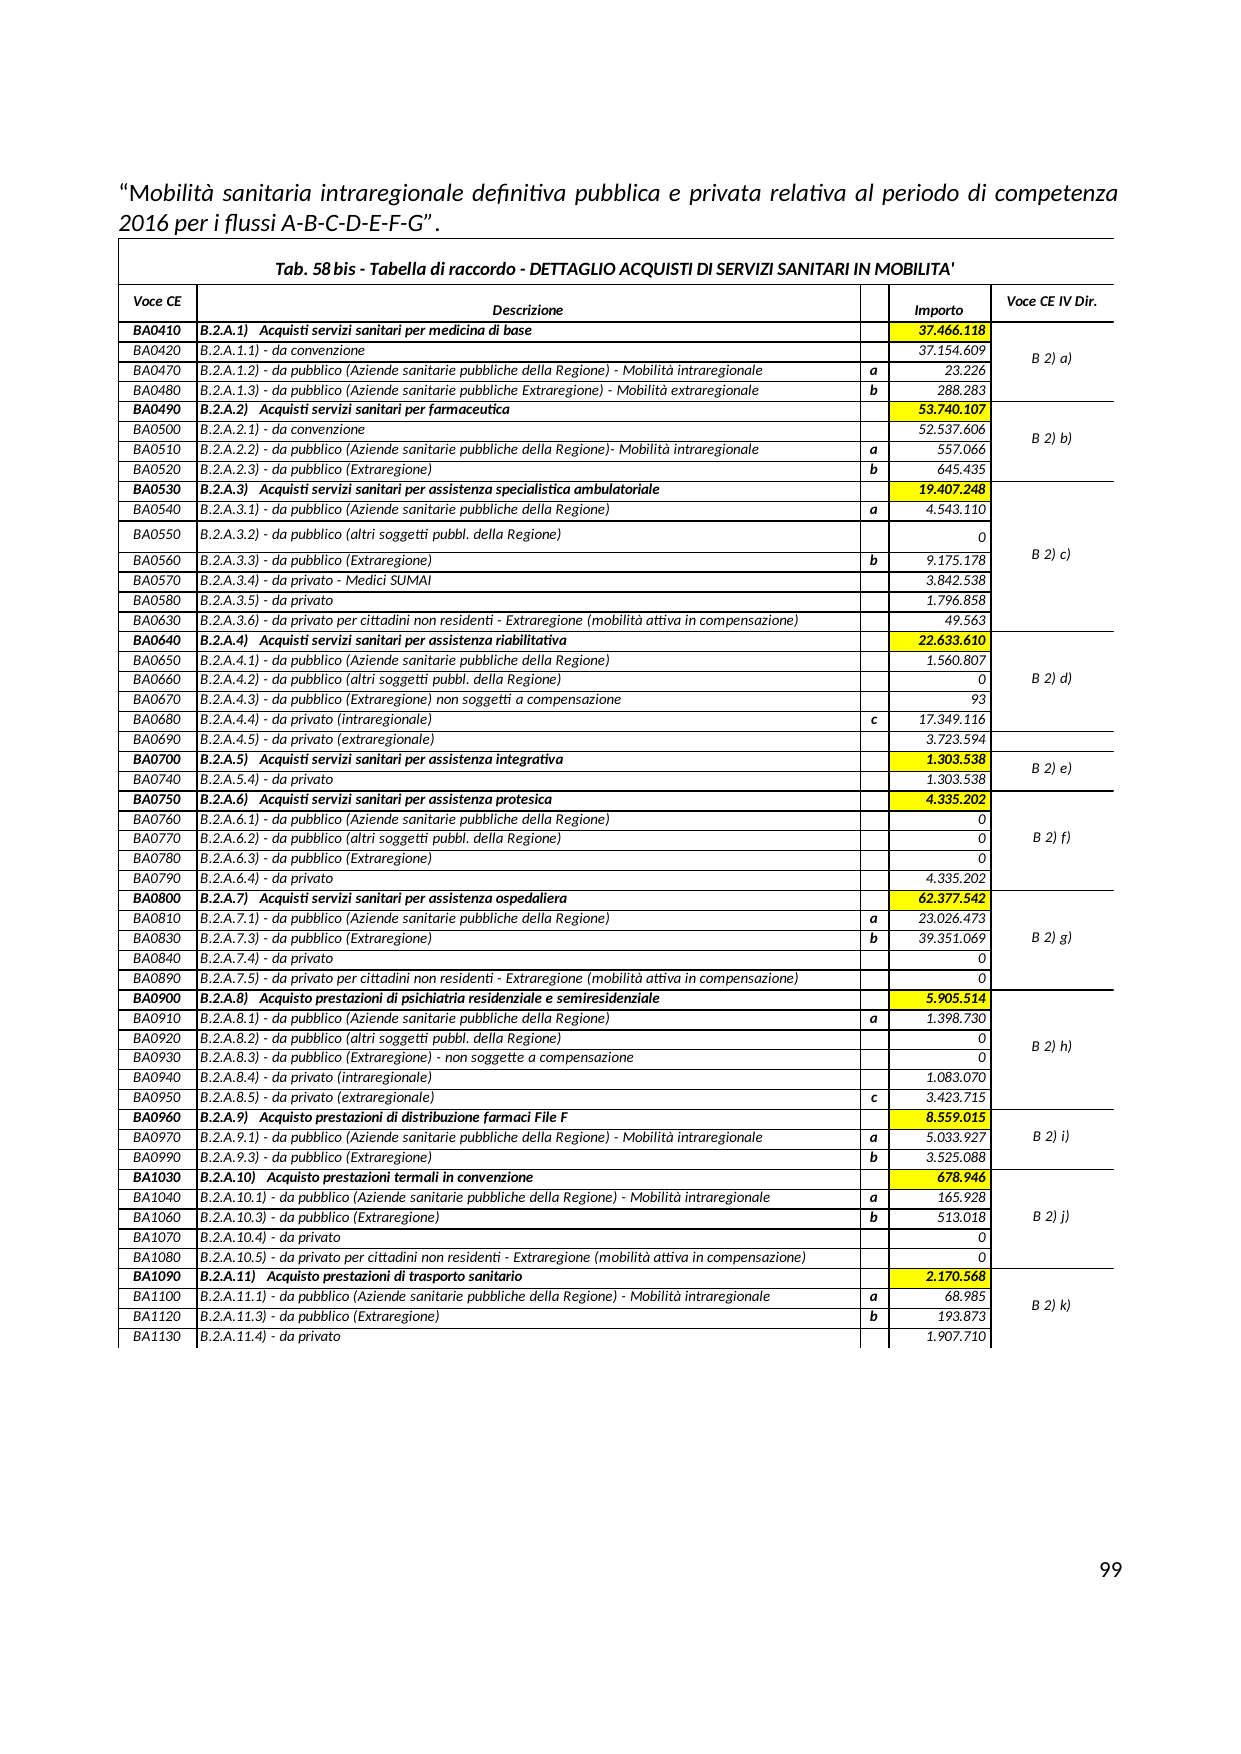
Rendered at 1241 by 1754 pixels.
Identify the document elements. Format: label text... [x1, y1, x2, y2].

text “Mobilità sanitaria intraregionale definitiva pubblica e privata relativa al periodo di competenza 2016 per i flussi A-B-C-D-E-F-G”. [118, 177, 1122, 238]
